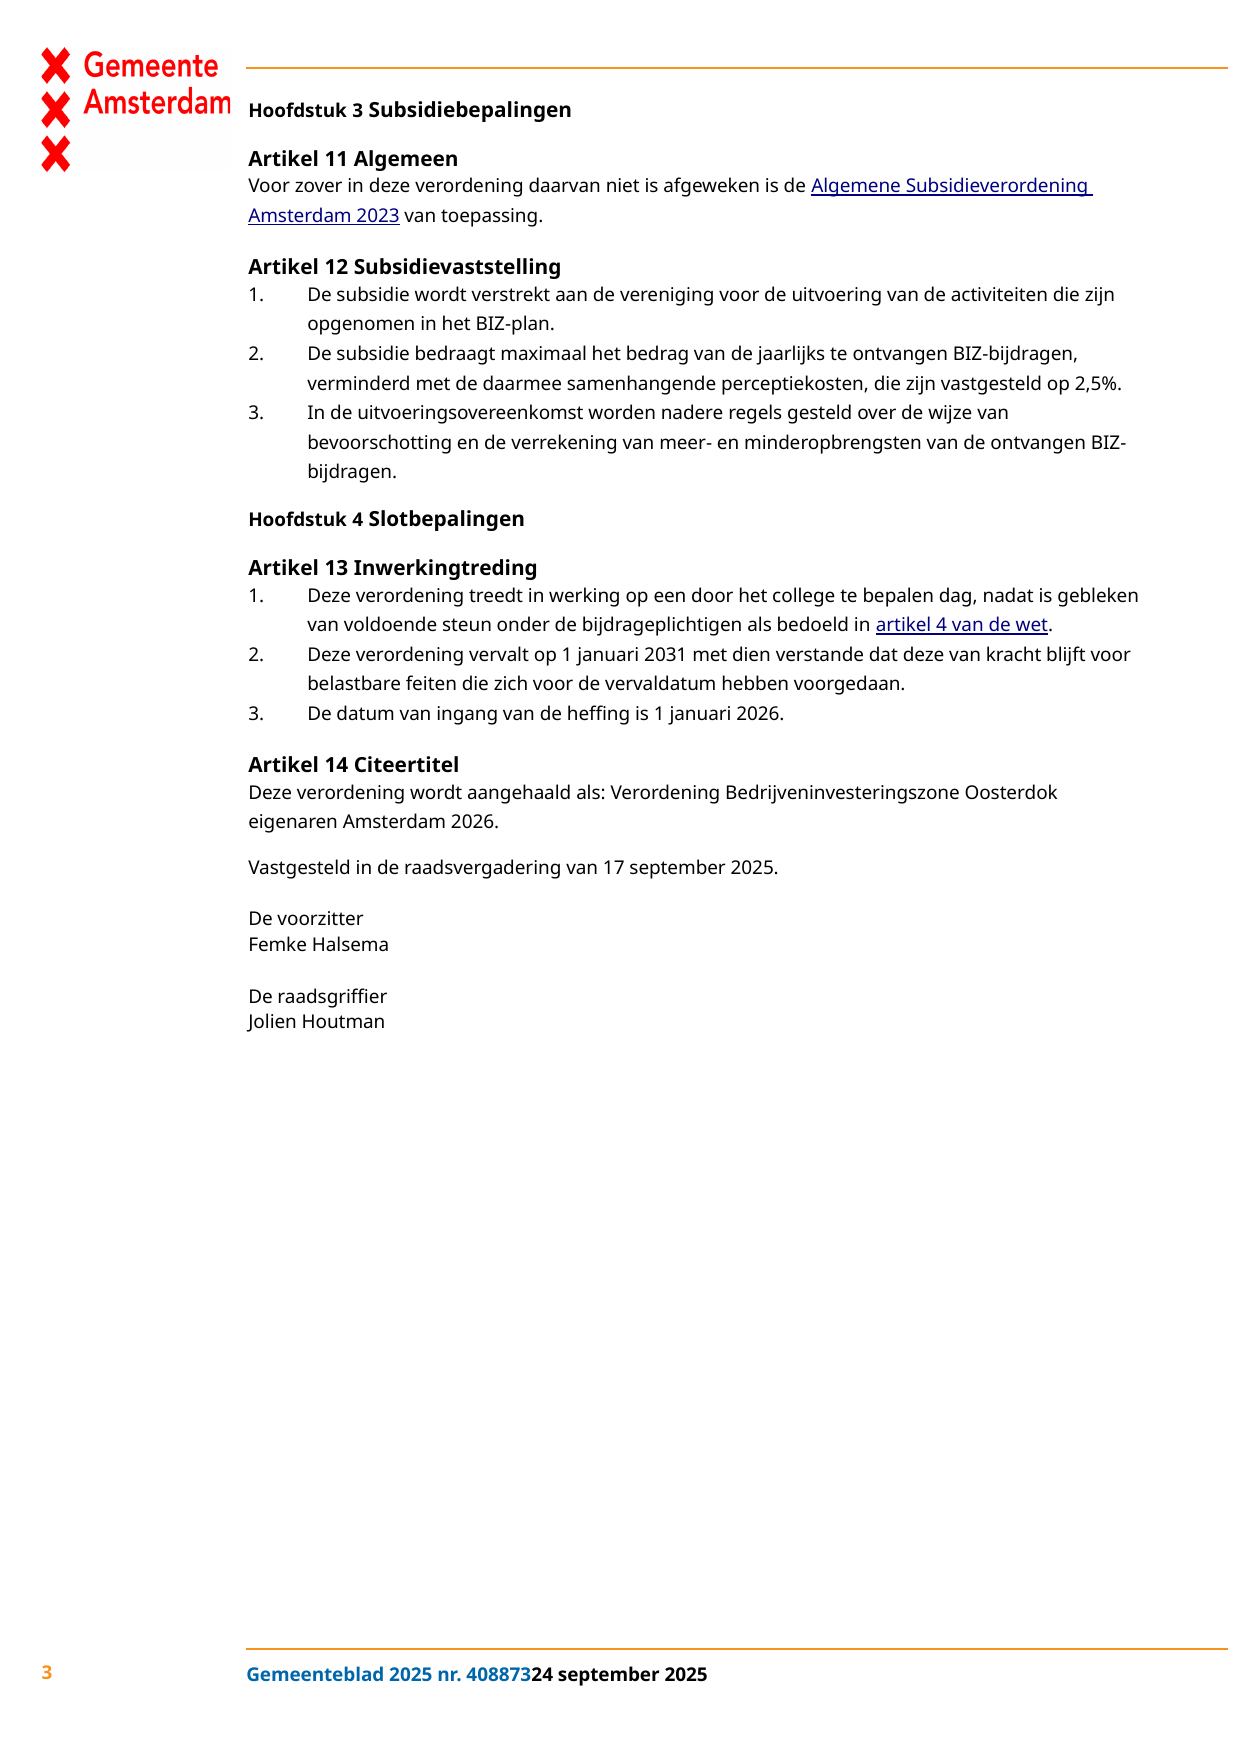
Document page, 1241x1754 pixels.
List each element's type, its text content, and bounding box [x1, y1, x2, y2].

list Deze verordening vervalt op 1 januari 2031 met dien verstande dat deze van kracht blijft voor belastbare feiten die zich voor de vervaldatum hebben voorgedaan. [248, 641, 1152, 696]
text Jolien Houtman [248, 1008, 1152, 1034]
picture [41, 47, 231, 172]
list In de uitvoeringsovereenkomst worden nadere regels gesteld over de wijze van bevoorschotting en de verrekening van meer- en minderopbrengsten van de ontvangen BIZ-bijdragen. [248, 399, 1152, 484]
text Artikel 11 Algemeen [248, 144, 1152, 172]
text Deze verordening wordt aangehaald als: Verordening Bedrijveninvesteringszone Oosterdok eigenaren Amsterdam 2026. [248, 779, 1152, 834]
text Vastgesteld in de raadsvergadering van 17 september 2025. [248, 854, 1152, 880]
text De voorzitter [248, 906, 1152, 931]
text Femke Halsema [248, 931, 1152, 957]
text Artikel 14 Citeertitel [248, 751, 1152, 779]
list De subsidie wordt verstrekt aan de vereniging voor de uitvoering van de activiteiten die zijn opgenomen in het BIZ-plan. [248, 281, 1152, 336]
text De raadsgriffier [248, 983, 1152, 1008]
text Artikel 13 Inwerkingtreding [248, 553, 1152, 582]
text Hoofdstuk 4 Slotbepalingen [248, 504, 1152, 532]
text Artikel 12 Subsidievaststelling [248, 252, 1152, 281]
list Deze verordening treedt in werking op een door het college te bepalen dag, nadat is gebleken van voldoende steun onder de bijdrageplichtigen als bedoeld in artikel 4 van de wet. [248, 582, 1152, 637]
text Hoofdstuk 3 Subsidiebepalingen [248, 95, 1152, 123]
text Voor zover in deze verordening daarvan niet is afgeweken is de Algemene Subsidieverordening Amsterdam 2023 van toepassing. [248, 172, 1152, 228]
list De datum van ingang van de heffing is 1 januari 2026. [248, 700, 1152, 726]
list De subsidie bedraagt maximaal het bedrag van de jaarlijks te ontvangen BIZ-bijdragen, verminderd met de daarmee samenhangende perceptiekosten, die zijn vastgesteld op 2,5%. [248, 340, 1152, 395]
